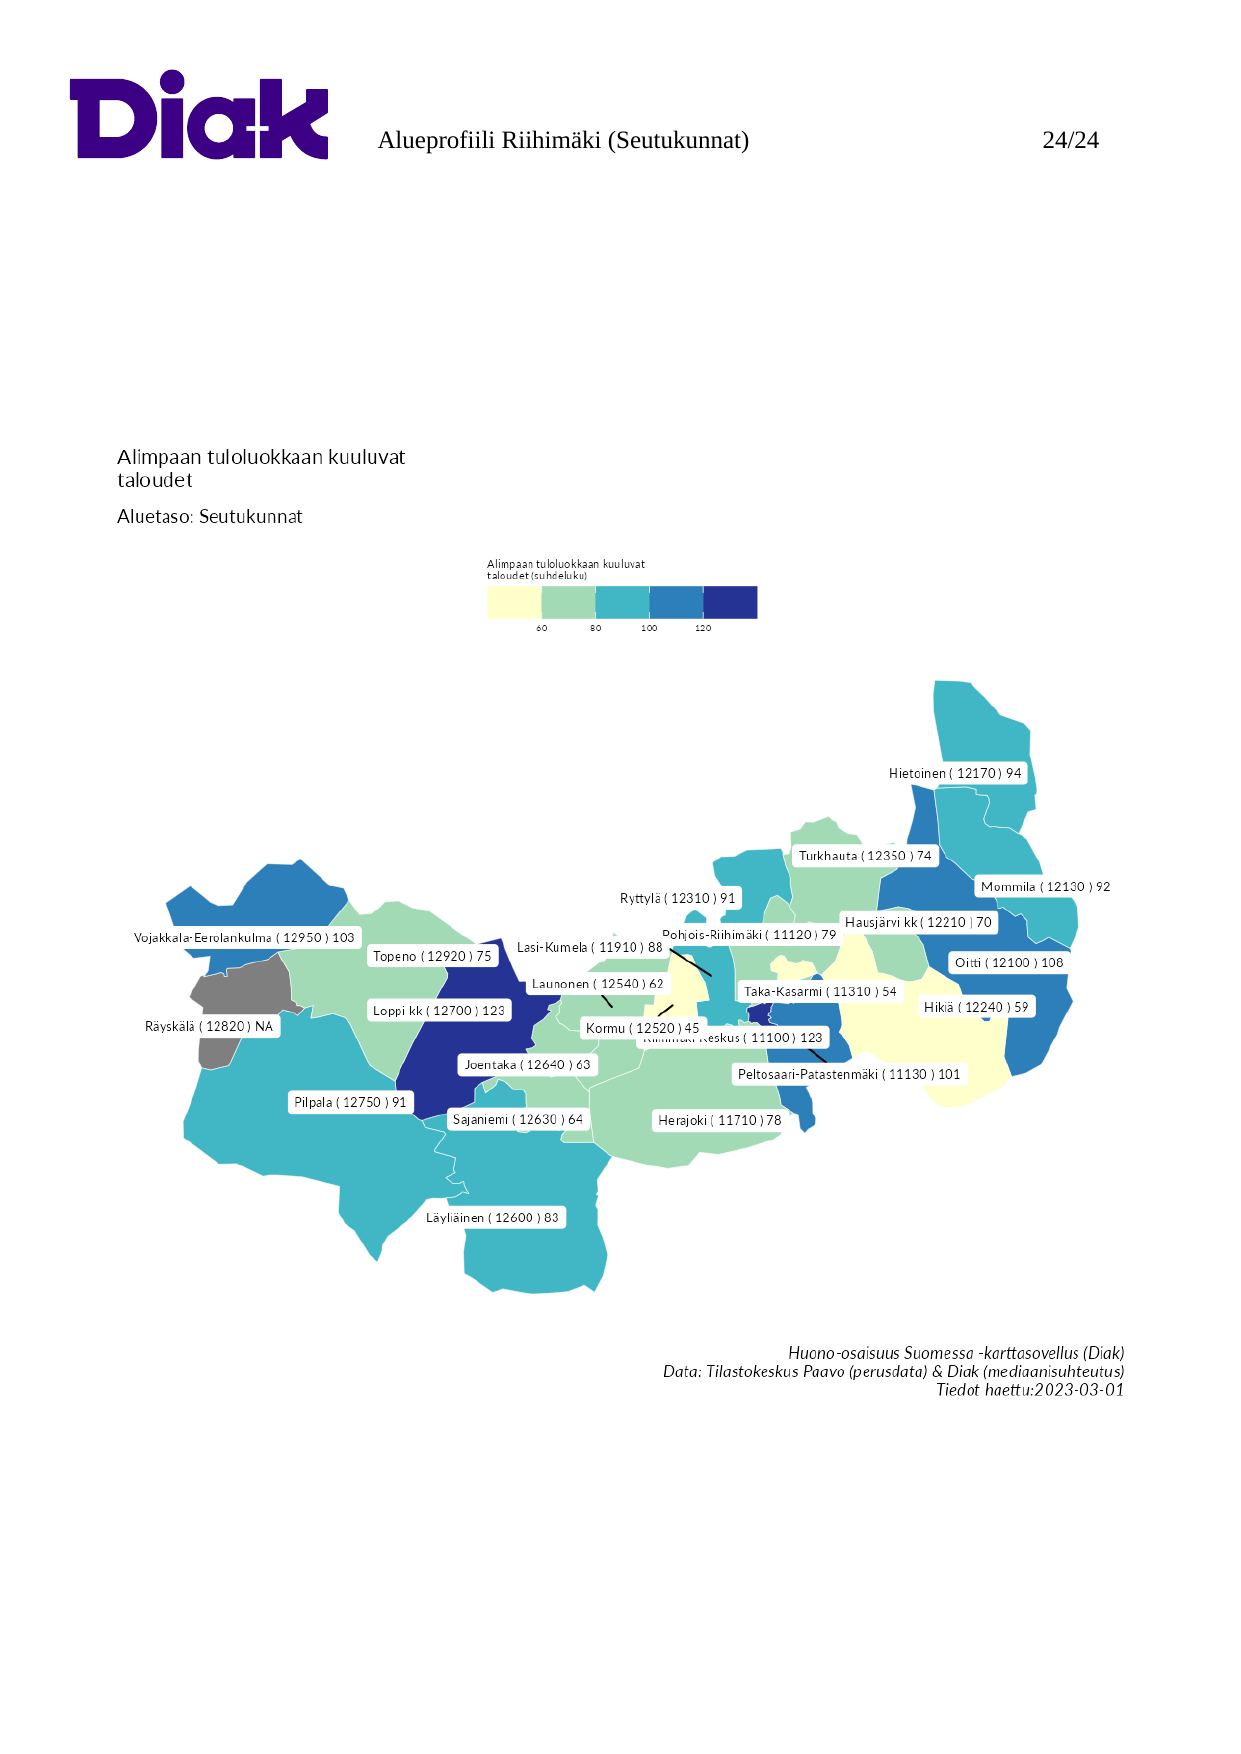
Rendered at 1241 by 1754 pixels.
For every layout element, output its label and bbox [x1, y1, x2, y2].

picture [61, 196, 1179, 1651]
